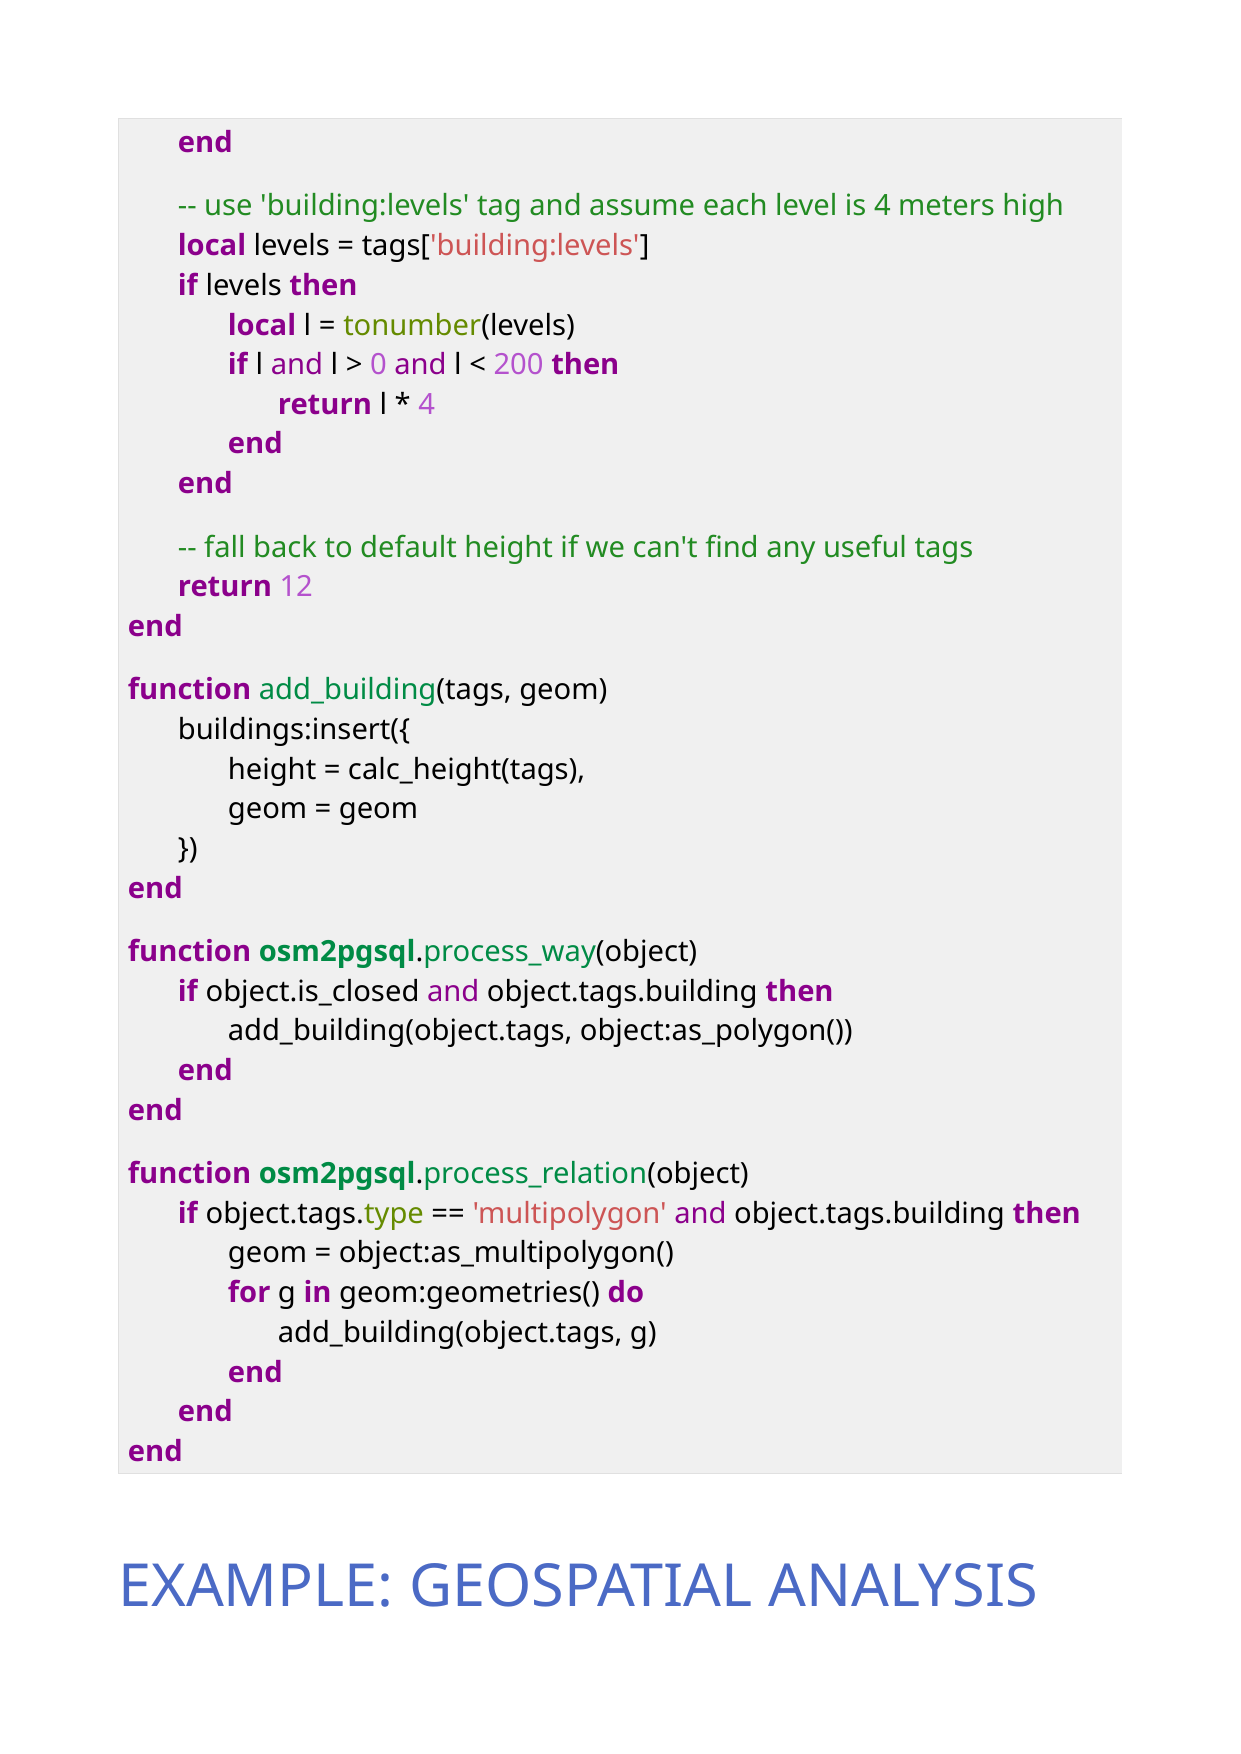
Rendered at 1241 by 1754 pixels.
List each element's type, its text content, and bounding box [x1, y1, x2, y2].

text local levels = tags['building:levels'] [119, 221, 1122, 261]
text if object.tags.type == 'multipolygon' and object.tags.building then [119, 1189, 1122, 1228]
text geom = geom [119, 784, 1122, 824]
text }) [119, 824, 1122, 864]
text local l = tonumber(levels) [119, 301, 1122, 340]
text end [119, 1046, 1122, 1086]
text if levels then [119, 261, 1122, 301]
text buildings:insert({ [119, 705, 1122, 745]
text if l and l > 0 and l < 200 then [119, 340, 1122, 380]
text for g in geom:geometries() do [119, 1268, 1122, 1308]
text function osm2pgsql.process_way(object) [119, 927, 1122, 967]
text end [119, 1086, 1122, 1126]
text end [119, 419, 1122, 459]
text add_building(object.tags, g) [119, 1308, 1122, 1348]
text end [119, 864, 1122, 903]
text function add_building(tags, geom) [119, 665, 1122, 705]
text end [119, 459, 1122, 499]
text if object.is_closed and object.tags.building then [119, 967, 1122, 1006]
text height = calc_height(tags), [119, 745, 1122, 784]
text EXAMPLE: GEOSPATIAL ANALYSIS [118, 1503, 1122, 1624]
text end [119, 1387, 1122, 1427]
text end [119, 602, 1122, 642]
text return 12 [119, 562, 1122, 602]
text -- fall back to default height if we can't find any useful tags [119, 523, 1122, 562]
text function osm2pgsql.process_relation(object) [119, 1149, 1122, 1189]
text end [119, 1348, 1122, 1387]
text -- use 'building:levels' tag and assume each level is 4 meters high [119, 181, 1122, 221]
text add_building(object.tags, object:as_polygon()) [119, 1006, 1122, 1046]
text geom = object:as_multipolygon() [119, 1228, 1122, 1268]
text end [119, 119, 1122, 158]
text return l * 4 [119, 380, 1122, 419]
text end [119, 1427, 1122, 1473]
